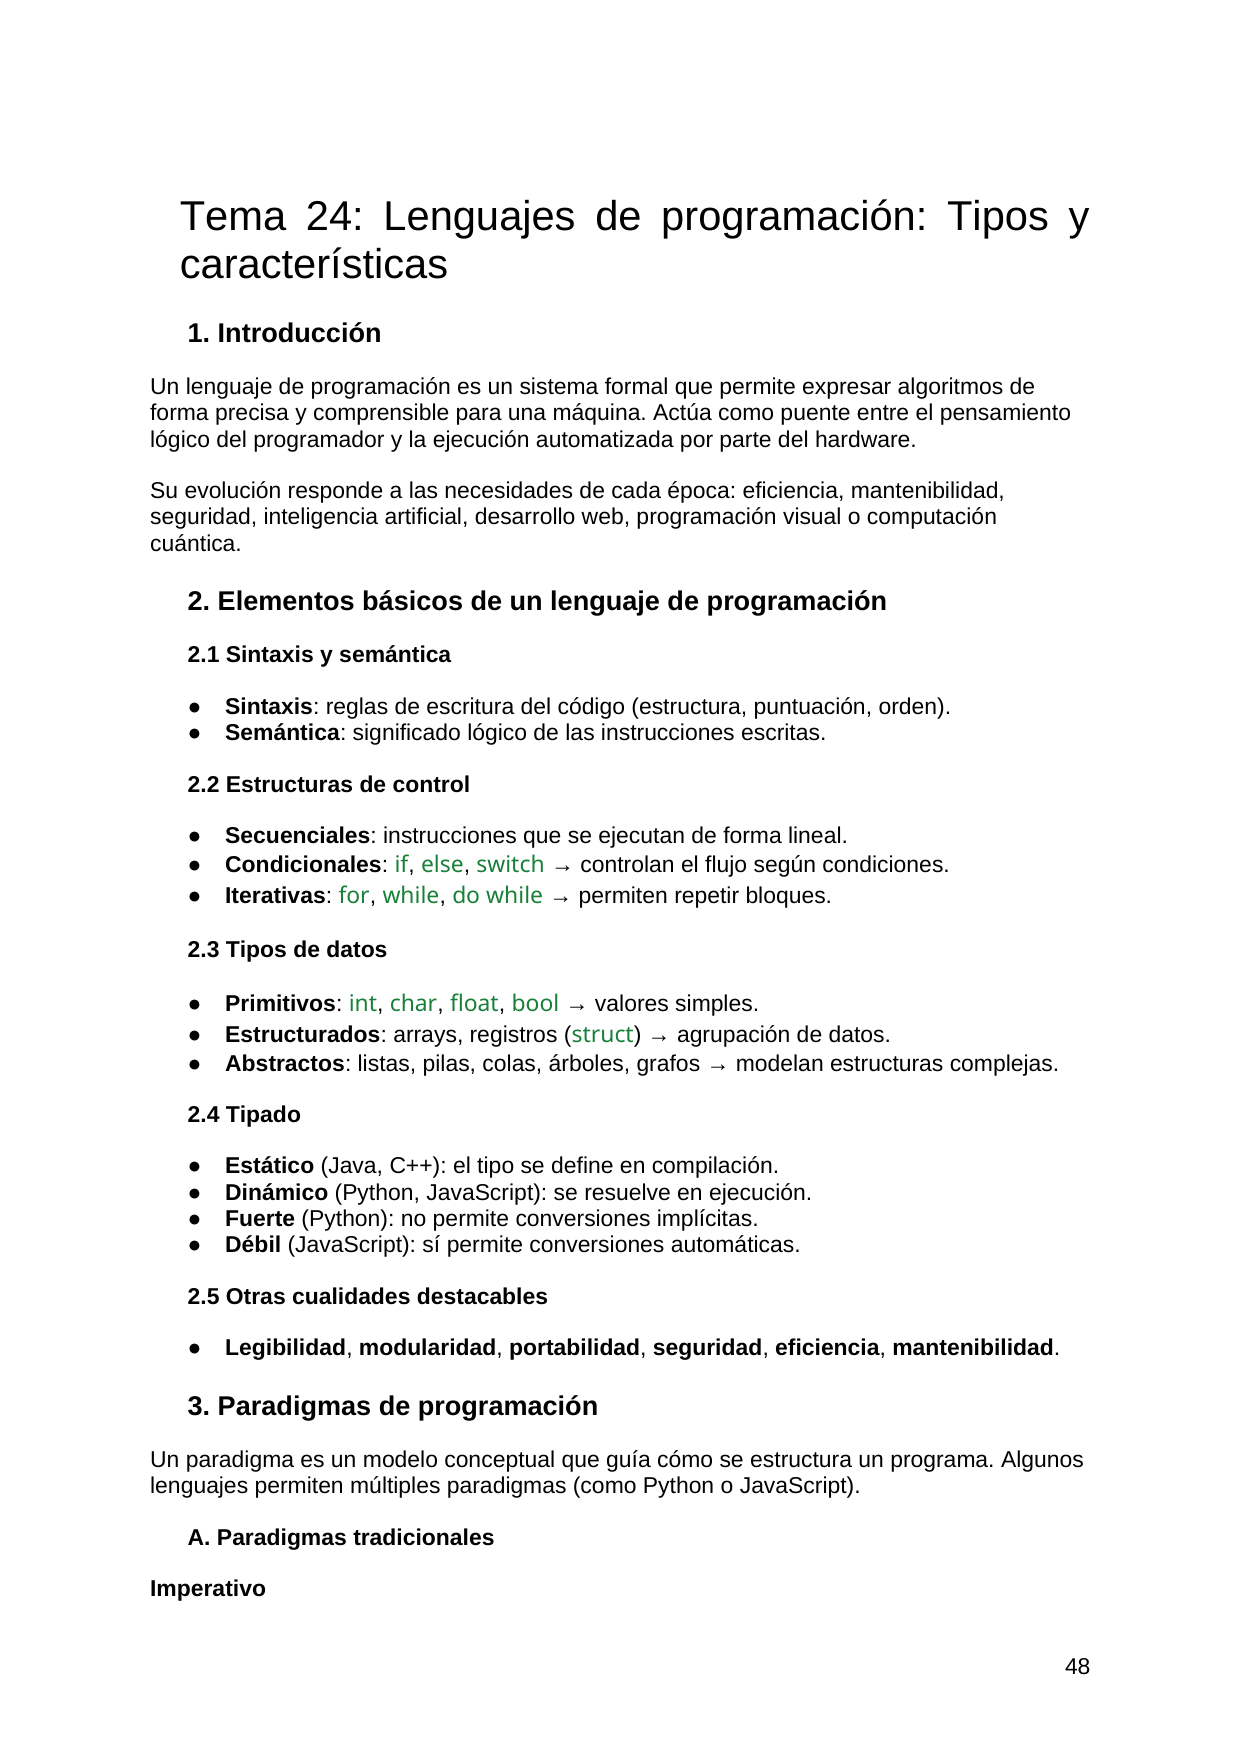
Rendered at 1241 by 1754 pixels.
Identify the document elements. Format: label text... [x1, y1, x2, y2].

list Dinámico (Python, JavaScript): se resuelve en ejecución. [187, 1179, 1090, 1205]
subtitle 3. Paradigmas de programación [187, 1389, 1090, 1421]
text Un lenguaje de programación es un sistema formal que permite expresar algoritmos de forma precisa y comprensible para una máquina. Actúa como puente entre el pensamiento lógico del programador y la ejecución automatizada por parte del hardware. [150, 373, 1090, 452]
list Estructurados: arrays, registros (struct) → agrupación de datos. [187, 1018, 1090, 1049]
subtitle 2.4 Tipado [187, 1101, 1090, 1127]
subtitle 1. Introducción [187, 317, 1090, 348]
subtitle 2.2 Estructuras de control [187, 771, 1090, 797]
subtitle A. Paradigmas tradicionales [187, 1523, 1090, 1550]
list Legibilidad, modularidad, portabilidad, seguridad, eficiencia, mantenibilidad. [187, 1334, 1090, 1360]
text Imperativo [150, 1575, 1090, 1601]
list Condicionales: if, else, switch → controlan el flujo según condiciones. [187, 848, 1090, 879]
list Secuenciales: instrucciones que se ejecutan de forma lineal. [187, 822, 1090, 848]
list Abstractos: listas, pilas, colas, árboles, grafos → modelan estructuras complejas. [187, 1049, 1090, 1076]
subtitle 2.1 Sintaxis y semántica [187, 641, 1090, 668]
list Fuerte (Python): no permite conversiones implícitas. [187, 1205, 1090, 1231]
list Sintaxis: reglas de escritura del código (estructura, puntuación, orden). [187, 693, 1090, 719]
list Semántica: significado lógico de las instrucciones escritas. [187, 719, 1090, 746]
list Estático (Java, C++): el tipo se define en compilación. [187, 1152, 1090, 1179]
list Iterativas: for, while, do while → permiten repetir bloques. [187, 879, 1090, 911]
text Un paradigma es un modelo conceptual que guía cómo se estructura un programa. Algunos lenguajes permiten múltiples paradigmas (como Python o JavaScript). [150, 1446, 1090, 1498]
subtitle Tema 24: Lenguajes de programación: Tipos y características [179, 192, 1090, 287]
subtitle 2. Elementos básicos de un lenguaje de programación [187, 585, 1090, 616]
list Débil (JavaScript): sí permite conversiones automáticas. [187, 1231, 1090, 1258]
subtitle 2.3 Tipos de datos [187, 936, 1090, 962]
subtitle 2.5 Otras cualidades destacables [187, 1283, 1090, 1309]
text Su evolución responde a las necesidades de cada época: eficiencia, mantenibilidad, seguridad, inteligencia artificial, desarrollo web, programación visual o computación cuántica. [150, 477, 1090, 556]
list Primitivos: int, char, float, bool → valores simples. [187, 987, 1090, 1018]
